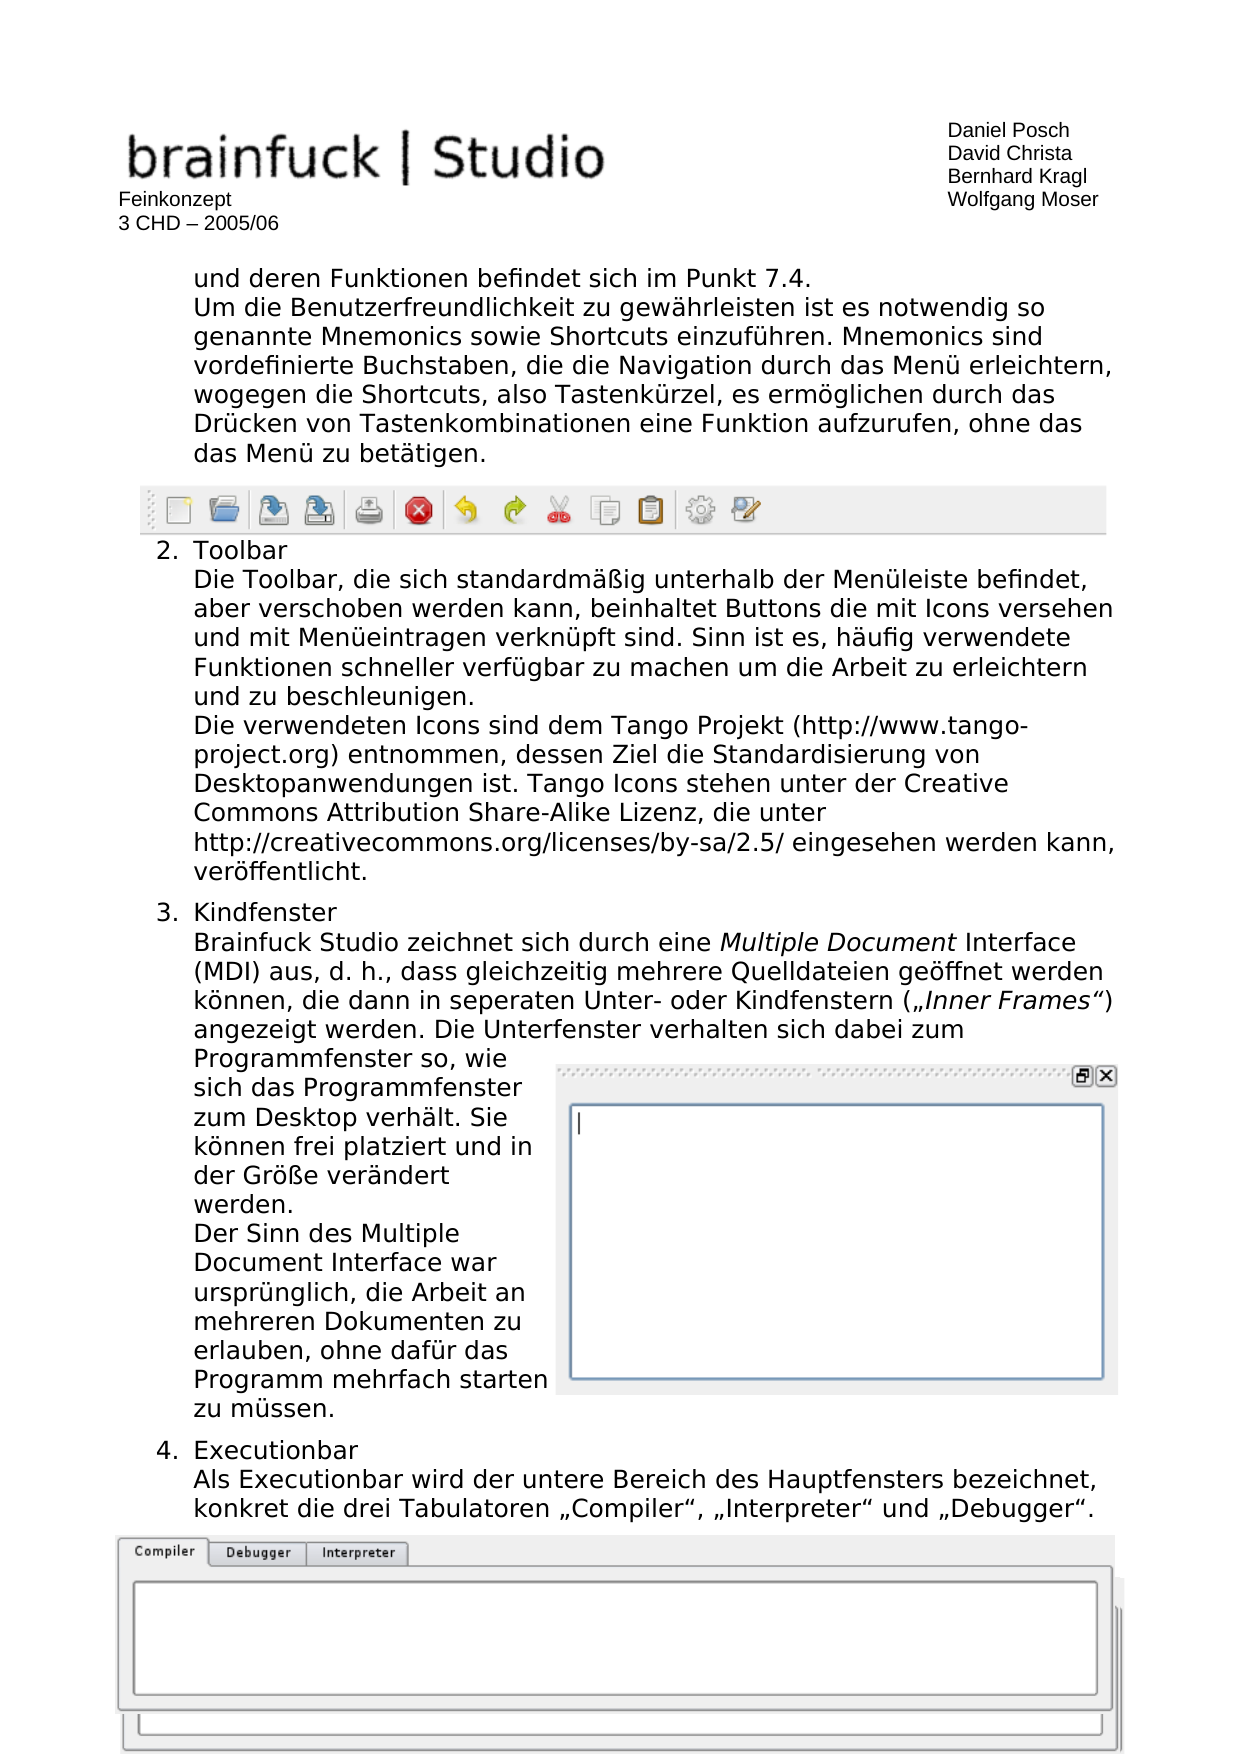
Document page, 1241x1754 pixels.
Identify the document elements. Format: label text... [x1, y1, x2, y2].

picture [555, 1064, 1119, 1395]
picture [118, 118, 609, 187]
list Toolbar Die Toolbar, die sich standardmäßig unterhalb der Menüleiste befindet, aber verschoben werden kann, beinhaltet Buttons die mit Icons versehen und mit Menüeintragen verknüpft sind. Sinn ist es, häufig verwendete Funktionen schneller verfügbar zu machen um die Arbeit zu erleichtern und zu beschleunigen. Die verwendeten Icons sind dem Tango Projekt (http://www.tango-project.org) entnommen, dessen Ziel die Standardisierung von Desktopanwendungen ist. Tango Icons stehen unter der Creative Commons Attribution Share-Alike Lizenz, die unter http://creativecommons.org/licenses/by-sa/2.5/ eingesehen werden kann, veröffentlicht. [156, 480, 1122, 886]
picture [140, 485, 1107, 536]
picture [115, 1535, 1125, 1754]
list und deren Funktionen befindet sich im Punkt 7.4. Um die Benutzerfreundlichkeit zu gewährleisten ist es notwendig so genannte Mnemonics sowie Shortcuts einzuführen. Mnemonics sind vordefinierte Buchstaben, die die Navigation durch das Menü erleichtern, wogegen die Shortcuts, also Tastenkürzel, es ermöglichen durch das Drücken von Tastenkombinationen eine Funktion aufzurufen, ohne das das Menü zu betätigen. [156, 264, 1122, 468]
list Kindfenster Brainfuck Studio zeichnet sich durch eine Multiple Document Interface (MDI) aus, d. h., dass gleichzeitig mehrere Quelldateien geöffnet werden können, die dann in seperaten Unter- oder Kindfenstern („Inner Frames“) angezeigt werden. Die Unterfenster verhalten sich dabei zum Programmfenster so, wie sich das Programmfenster zum Desktop verhält. Sie können frei platziert und in der Größe verändert werden. Der Sinn des Multiple Document Interface war ursprünglich, die Arbeit an mehreren Dokumenten zu erlauben, ohne dafür das Programm mehrfach starten zu müssen. [156, 898, 1122, 1423]
list Executionbar Als Executionbar wird der untere Bereich des Hauptfensters bezeichnet, konkret die drei Tabulatoren „Compiler“, „Interpreter“ und „Debugger“. [156, 1436, 1122, 1523]
